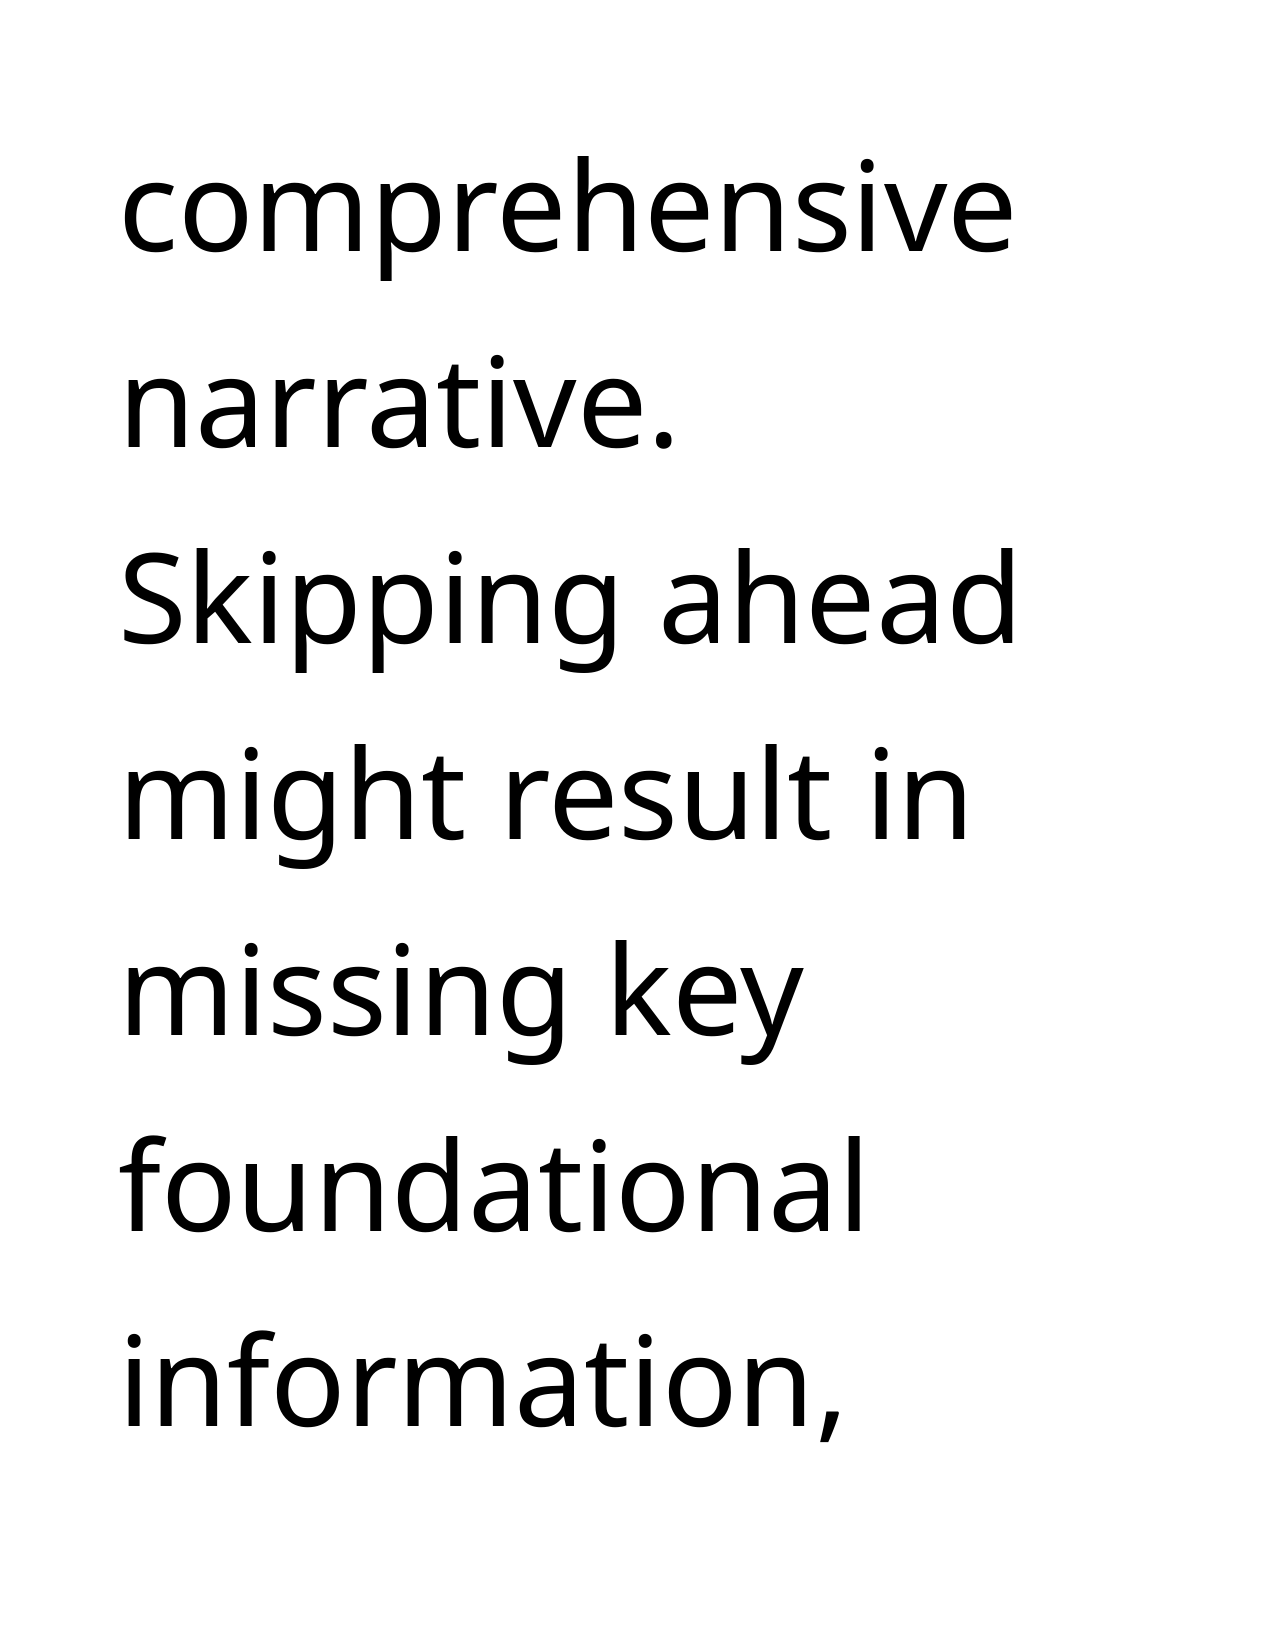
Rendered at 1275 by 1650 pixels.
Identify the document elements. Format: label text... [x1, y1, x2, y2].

text comprehensive narrative. Skipping ahead might result in missing key foundational information, [118, 118, 1157, 1463]
